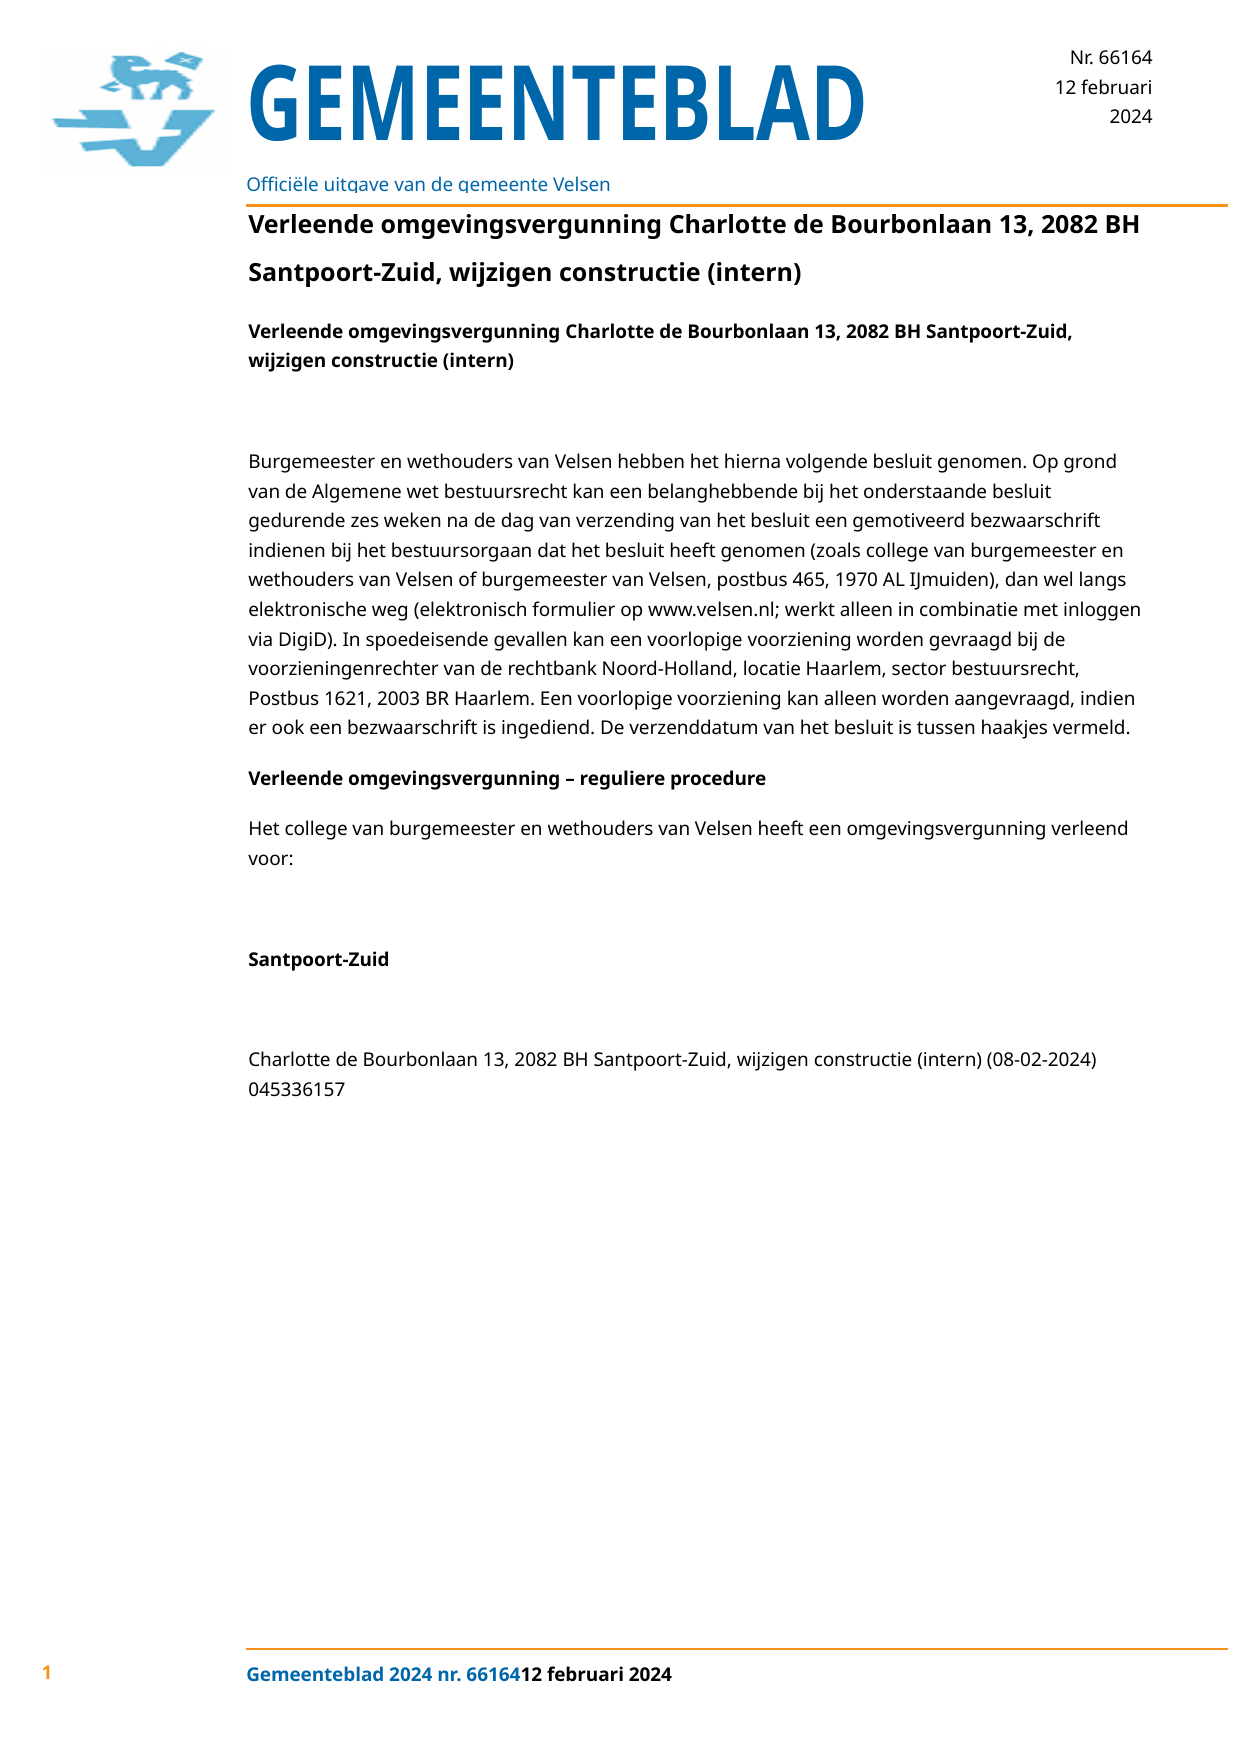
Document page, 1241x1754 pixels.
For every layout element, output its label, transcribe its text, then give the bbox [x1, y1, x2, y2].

picture [41, 47, 231, 172]
text Verleende omgevingsvergunning Charlotte de Bourbonlaan 13, 2082 BH Santpoort-Zuid, wijzigen constructie (intern) [248, 207, 1152, 288]
text Het college van burgemeester en wethouders van Velsen heeft een omgevingsvergunning verleend voor: [248, 815, 1152, 871]
text Burgemeester en wethouders van Velsen hebben het hierna volgende besluit genomen. Op grond van de Algemene wet bestuursrecht kan een belanghebbende bij het onderstaande besluit gedurende zes weken na de dag van verzending van het besluit een gemotiveerd bezwaarschrift indienen bij het bestuursorgaan dat het besluit heeft genomen (zoals college van burgemeester en wethouders van Velsen of burgemeester van Velsen, postbus 465, 1970 AL IJmuiden), dan wel langs elektronische weg (elektronisch formulier op www.velsen.nl; werkt alleen in combinatie met inloggen via DigiD). In spoedeisende gevallen kan een voorlopige voorziening worden gevraagd bij de voorzieningenrechter van de rechtbank Noord-Holland, locatie Haarlem, sector bestuursrecht, Postbus 1621, 2003 BR Haarlem. Een voorlopige voorziening kan alleen worden aangevraagd, indien er ook een bezwaarschrift is ingediend. De verzenddatum van het besluit is tussen haakjes vermeld. [248, 448, 1152, 740]
text Verleende omgevingsvergunning Charlotte de Bourbonlaan 13, 2082 BH Santpoort-Zuid, wijzigen constructie (intern) [248, 318, 1152, 373]
text Santpoort-Zuid [248, 946, 1152, 972]
text Verleende omgevingsvergunning – reguliere procedure [248, 765, 1152, 791]
text Charlotte de Bourbonlaan 13, 2082 BH Santpoort-Zuid, wijzigen constructie (intern) (08-02-2024) 045336157 [248, 1047, 1152, 1102]
